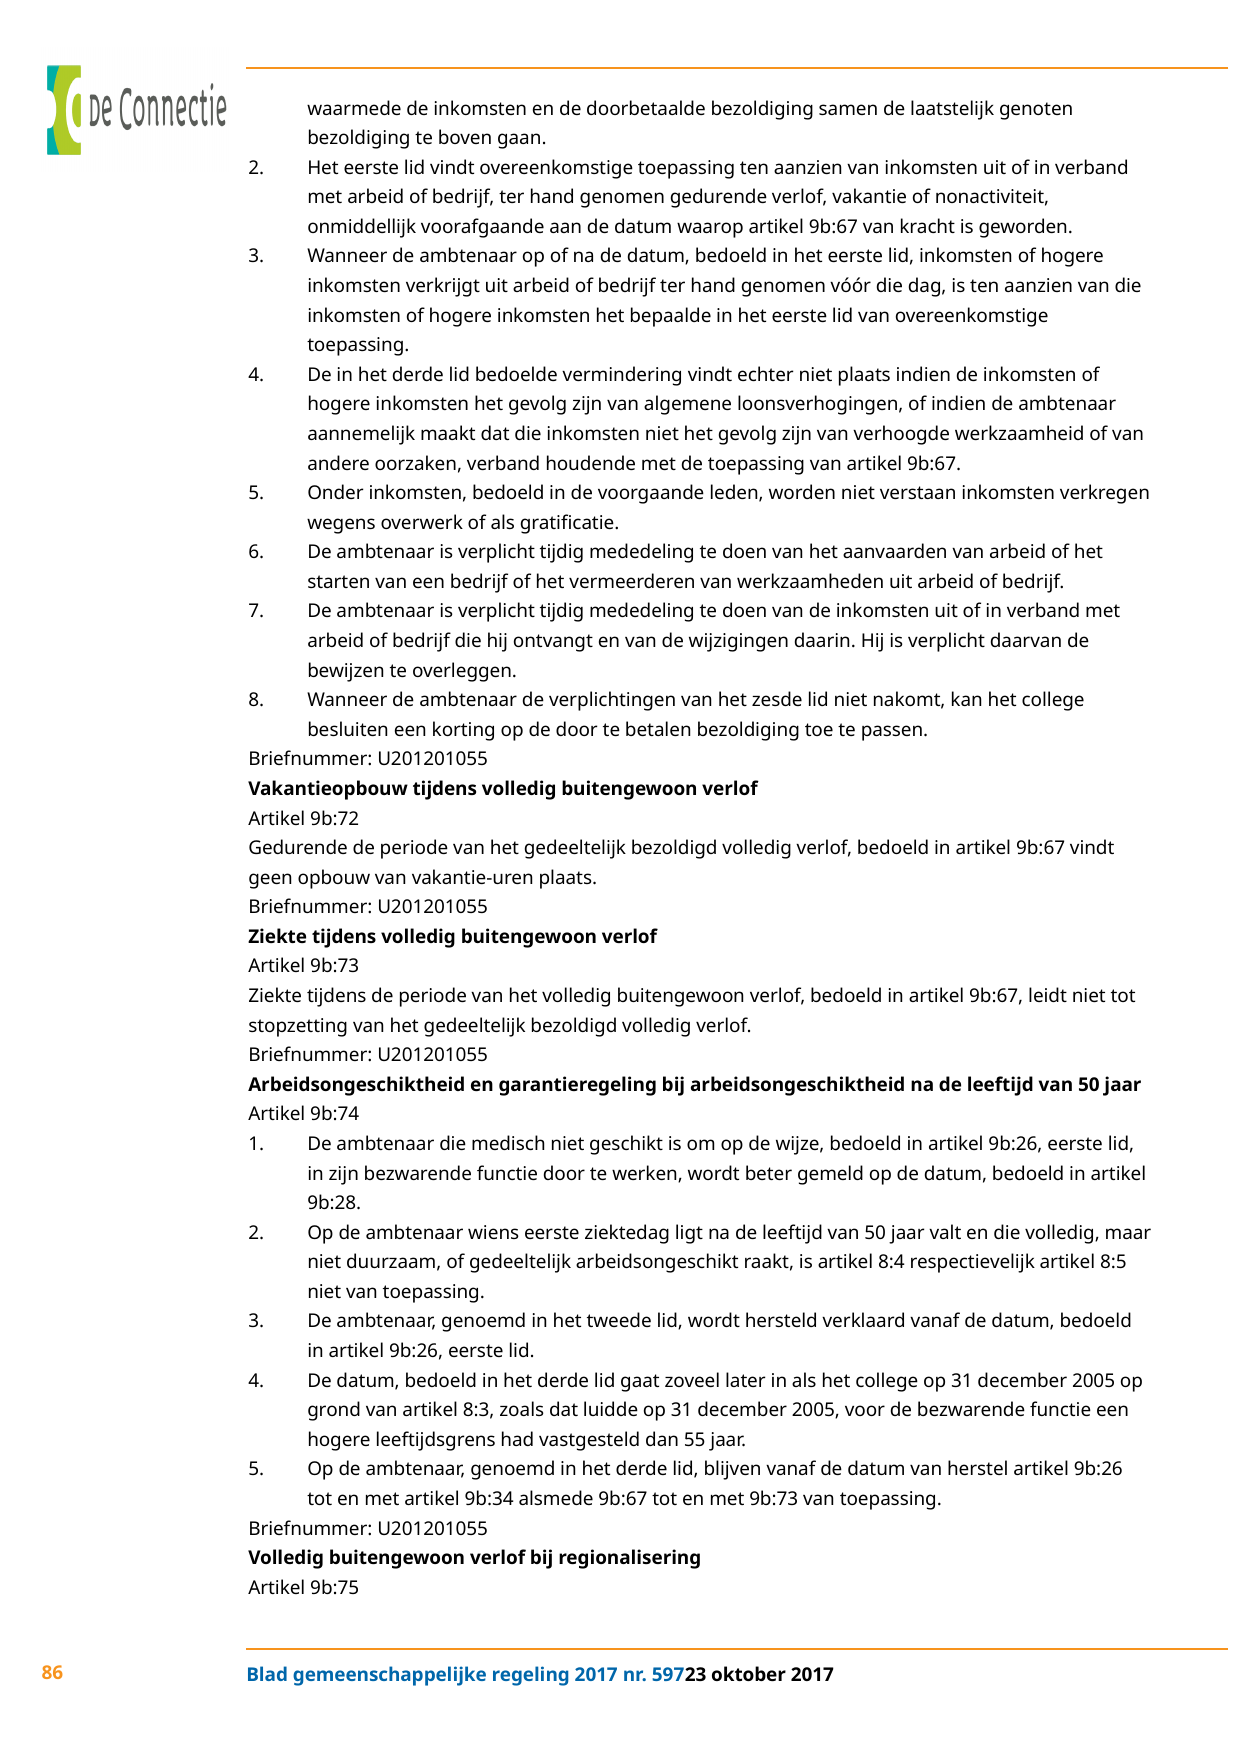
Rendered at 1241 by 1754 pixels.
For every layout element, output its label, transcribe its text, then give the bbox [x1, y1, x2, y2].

list De ambtenaar is verplicht tijdig mededeling te doen van de inkomsten uit of in verband met arbeid of bedrijf die hij ontvangt en van de wijzigingen daarin. Hij is verplicht daarvan de bewijzen te overleggen. [248, 598, 1152, 683]
text Artikel 9b:74 [248, 1101, 1152, 1126]
list Wanneer de ambtenaar de verplichtingen van het zesde lid niet nakomt, kan het college besluiten een korting op de door te betalen bezoldiging toe te passen. [248, 686, 1152, 742]
text Ziekte tijdens volledig buitengewoon verlof [248, 923, 1152, 949]
text Briefnummer: U201201055 [248, 893, 1152, 919]
text Briefnummer: U201201055 [248, 1041, 1152, 1067]
text Briefnummer: U201201055 [248, 746, 1152, 771]
text Artikel 9b:73 [248, 953, 1152, 978]
list waarmede de inkomsten en de doorbetaalde bezoldiging samen de laatstelijk genoten bezoldiging te boven gaan. [248, 95, 1152, 150]
text Arbeidsongeschiktheid en garantieregeling bij arbeidsongeschiktheid na de leeftijd van 50 jaar [248, 1071, 1152, 1097]
list De ambtenaar is verplicht tijdig mededeling te doen van het aanvaarden van arbeid of het starten van een bedrijf of het vermeerderen van werkzaamheden uit arbeid of bedrijf. [248, 538, 1152, 594]
text Volledig buitengewoon verlof bij regionalisering [248, 1544, 1152, 1570]
list De ambtenaar die medisch niet geschikt is om op de wijze, bedoeld in artikel 9b:26, eerste lid, in zijn bezwarende functie door te werken, wordt beter gemeld op de datum, bedoeld in artikel 9b:28. [248, 1130, 1152, 1215]
list Op de ambtenaar wiens eerste ziektedag ligt na de leeftijd van 50 jaar valt en die volledig, maar niet duurzaam, of gedeeltelijk arbeidsongeschikt raakt, is artikel 8:4 respectievelijk artikel 8:5 niet van toepassing. [248, 1219, 1152, 1304]
list Het eerste lid vindt overeenkomstige toepassing ten aanzien van inkomsten uit of in verband met arbeid of bedrijf, ter hand genomen gedurende verlof, vakantie of nonactiviteit, onmiddellijk voorafgaande aan de datum waarop artikel 9b:67 van kracht is geworden. [248, 154, 1152, 239]
text Briefnummer: U201201055 [248, 1515, 1152, 1541]
list De in het derde lid bedoelde vermindering vindt echter niet plaats indien de inkomsten of hogere inkomsten het gevolg zijn van algemene loonsverhogingen, of indien de ambtenaar aannemelijk maakt dat die inkomsten niet het gevolg zijn van verhoogde werkzaamheid of van andere oorzaken, verband houdende met de toepassing van artikel 9b:67. [248, 361, 1152, 476]
list Op de ambtenaar, genoemd in het derde lid, blijven vanaf de datum van herstel artikel 9b:26 tot en met artikel 9b:34 alsmede 9b:67 tot en met 9b:73 van toepassing. [248, 1456, 1152, 1511]
picture [41, 47, 231, 172]
text Vakantieopbouw tijdens volledig buitengewoon verlof [248, 775, 1152, 801]
list Wanneer de ambtenaar op of na de datum, bedoeld in het eerste lid, inkomsten of hogere inkomsten verkrijgt uit arbeid of bedrijf ter hand genomen vóór die dag, is ten aanzien van die inkomsten of hogere inkomsten het bepaalde in het eerste lid van overeenkomstige toepassing. [248, 243, 1152, 357]
text Gedurende de periode van het gedeeltelijk bezoldigd volledig verlof, bedoeld in artikel 9b:67 vindt geen opbouw van vakantie-uren plaats. [248, 834, 1152, 890]
list De ambtenaar, genoemd in het tweede lid, wordt hersteld verklaard vanaf de datum, bedoeld in artikel 9b:26, eerste lid. [248, 1308, 1152, 1363]
list De datum, bedoeld in het derde lid gaat zoveel later in als het college op 31 december 2005 op grond van artikel 8:3, zoals dat luidde op 31 december 2005, voor de bezwarende functie een hogere leeftijdsgrens had vastgesteld dan 55 jaar. [248, 1367, 1152, 1452]
text Artikel 9b:75 [248, 1574, 1152, 1600]
list Onder inkomsten, bedoeld in de voorgaande leden, worden niet verstaan inkomsten verkregen wegens overwerk of als gratificatie. [248, 479, 1152, 535]
text Ziekte tijdens de periode van het volledig buitengewoon verlof, bedoeld in artikel 9b:67, leidt niet tot stopzetting van het gedeeltelijk bezoldigd volledig verlof. [248, 982, 1152, 1038]
text Artikel 9b:72 [248, 805, 1152, 831]
